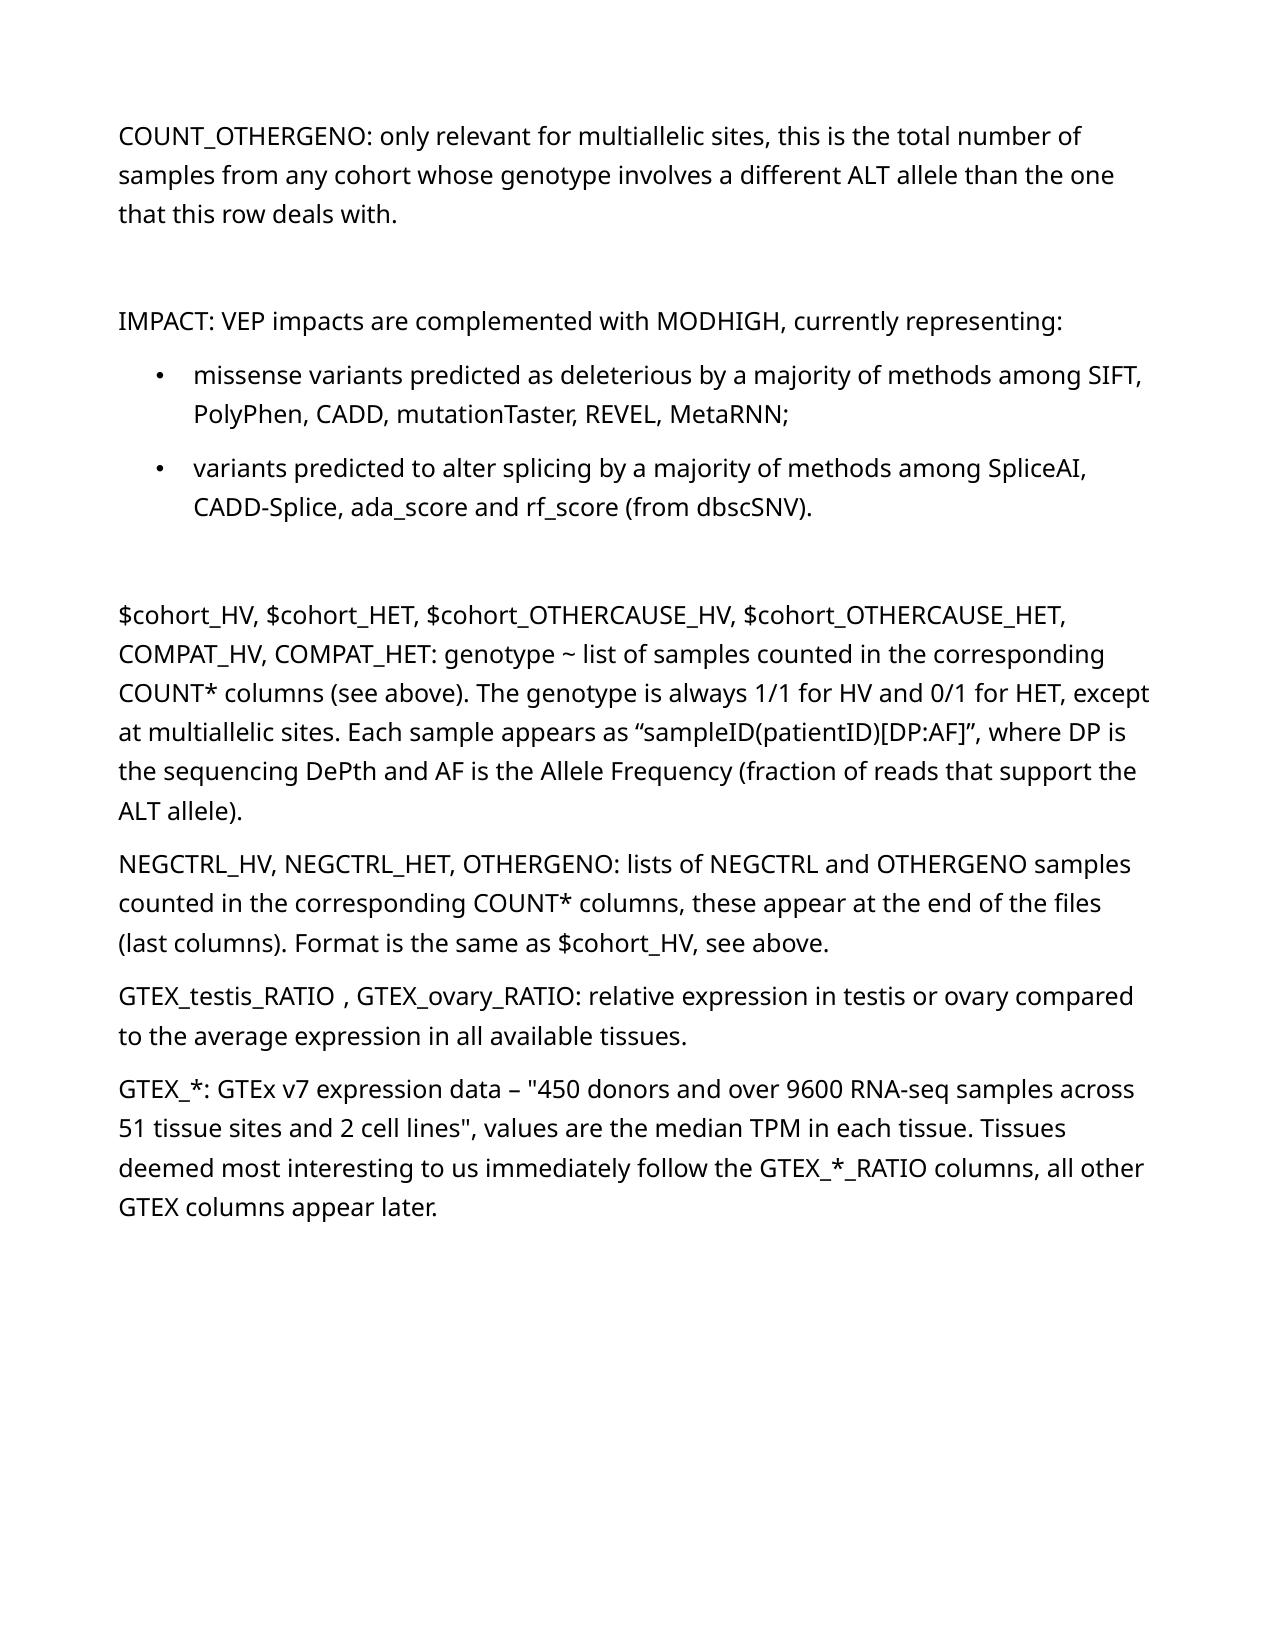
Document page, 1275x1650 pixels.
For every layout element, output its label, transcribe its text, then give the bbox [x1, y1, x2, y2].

list variants predicted to alter splicing by a majority of methods among SpliceAI, CADD-Splice, ada_score and rf_score (from dbscSNV). [156, 451, 1157, 524]
text $cohort_HV, $cohort_HET, $cohort_OTHERCAUSE_HV, $cohort_OTHERCAUSE_HET, COMPAT_HV, COMPAT_HET: genotype ~ list of samples counted in the corresponding COUNT* columns (see above). The genotype is always 1/1 for HV and 0/1 for HET, except at multiallelic sites. Each sample appears as “sampleID(patientID)[DP:AF]”, where DP is the sequencing DePth and AF is the Allele Frequency (fraction of reads that support the ALT allele). [118, 597, 1157, 827]
text COUNT_OTHERGENO: only relevant for multiallelic sites, this is the total number of samples from any cohort whose genotype involves a different ALT allele than the one that this row deals with. [118, 118, 1157, 231]
list missense variants predicted as deleterious by a majority of methods among SIFT, PolyPhen, CADD, mutationTaster, REVEL, MetaRNN; [156, 358, 1157, 431]
text NEGCTRL_HV, NEGCTRL_HET, OTHERGENO: lists of NEGCTRL and OTHERGENO samples counted in the corresponding COUNT* columns, these appear at the end of the files (last columns). Format is the same as $cohort_HV, see above. [118, 847, 1157, 959]
text GTEX_*: GTEx v7 expression data – "450 donors and over 9600 RNA-seq samples across 51 tissue sites and 2 cell lines", values are the median TPM in each tissue. Tissues deemed most interesting to us immediately follow the GTEX_*_RATIO columns, all other GTEX columns appear later. [118, 1072, 1157, 1223]
text GTEX_testis_RATIO , GTEX_ovary_RATIO: relative expression in testis or ovary compared to the average expression in all available tissues. [118, 979, 1157, 1052]
text IMPACT: VEP impacts are complemented with MODHIGH, currently representing: [118, 304, 1157, 338]
